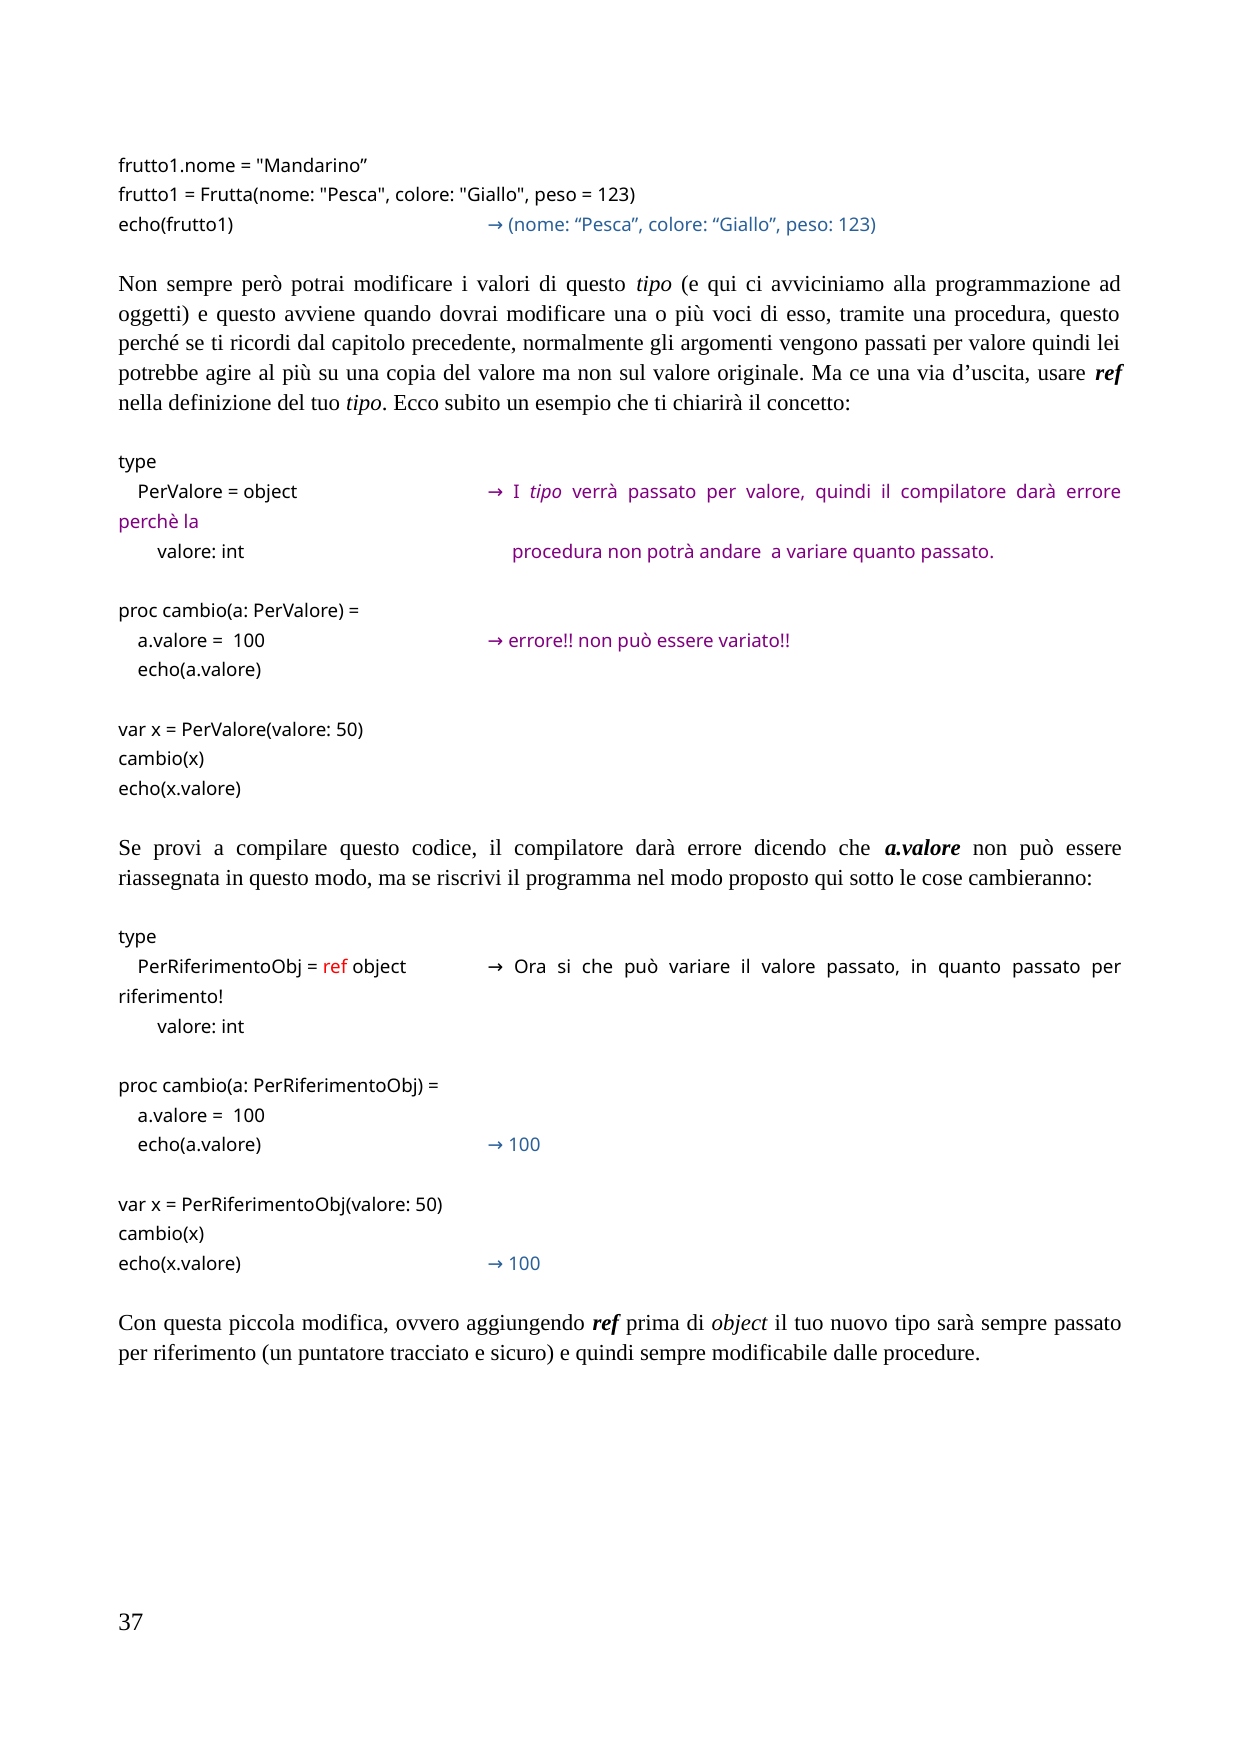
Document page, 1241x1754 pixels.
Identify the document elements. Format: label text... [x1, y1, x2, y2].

text echo(x.valore) → 100 [118, 1246, 1122, 1276]
text Con questa piccola modifica, ovvero aggiungendo ref prima di object il tuo nuovo tipo sarà sempre passato per riferimento (un puntatore tracciato e sicuro) e quindi sempre modificabile dalle procedure. [118, 1306, 1122, 1365]
text var x = PerValore(valore: 50) [118, 712, 1122, 742]
text echo(a.valore) [118, 652, 1122, 682]
text echo(x.valore) [118, 771, 1122, 801]
text PerRiferimentoObj = ref object → Ora si che può variare il valore passato, in quanto passato per riferimento! [118, 949, 1122, 1009]
text proc cambio(a: PerRiferimentoObj) = [118, 1068, 1122, 1098]
text echo(frutto1) → (nome: “Pesca”, colore: “Giallo”, peso: 123) [118, 207, 1122, 237]
text type [118, 445, 1122, 474]
text frutto1 = Frutta(nome: "Pesca", colore: "Giallo", peso = 123) [118, 177, 1122, 207]
text Non sempre però potrai modificare i valori di questo tipo (e qui ci avviciniamo alla programmazione ad oggetti) e questo avviene quando dovrai modificare una o più voci di esso, tramite una procedura, questo perché se ti ricordi dal capitolo precedente, normalmente gli argomenti vengono passati per valore quindi lei potrebbe agire al più su una copia del valore ma non sul valore originale. Ma ce una via d’uscita, usare ref nella definizione del tuo tipo. Ecco subito un esempio che ti chiarirà il concetto: [118, 267, 1122, 415]
text valore: int procedura non potrà andare a variare quanto passato. [118, 534, 1122, 563]
text cambio(x) [118, 1217, 1122, 1246]
text var x = PerRiferimentoObj(valore: 50) [118, 1187, 1122, 1217]
text proc cambio(a: PerValore) = [118, 593, 1122, 623]
text Se provi a compilare questo codice, il compilatore darà errore dicendo che a.valore non può essere riassegnata in questo modo, ma se riscrivi il programma nel modo proposto qui sotto le cose cambieranno: [118, 831, 1122, 890]
text a.valore = 100 → errore!! non può essere variato!! [118, 623, 1122, 652]
text frutto1.nome = "Mandarino” [118, 148, 1122, 177]
text valore: int [118, 1009, 1122, 1038]
text echo(a.valore) → 100 [118, 1127, 1122, 1157]
text PerValore = object → I tipo verrà passato per valore, quindi il compilatore darà errore perchè la [118, 474, 1122, 534]
text cambio(x) [118, 742, 1122, 771]
text type [118, 920, 1122, 949]
text a.valore = 100 [118, 1098, 1122, 1127]
